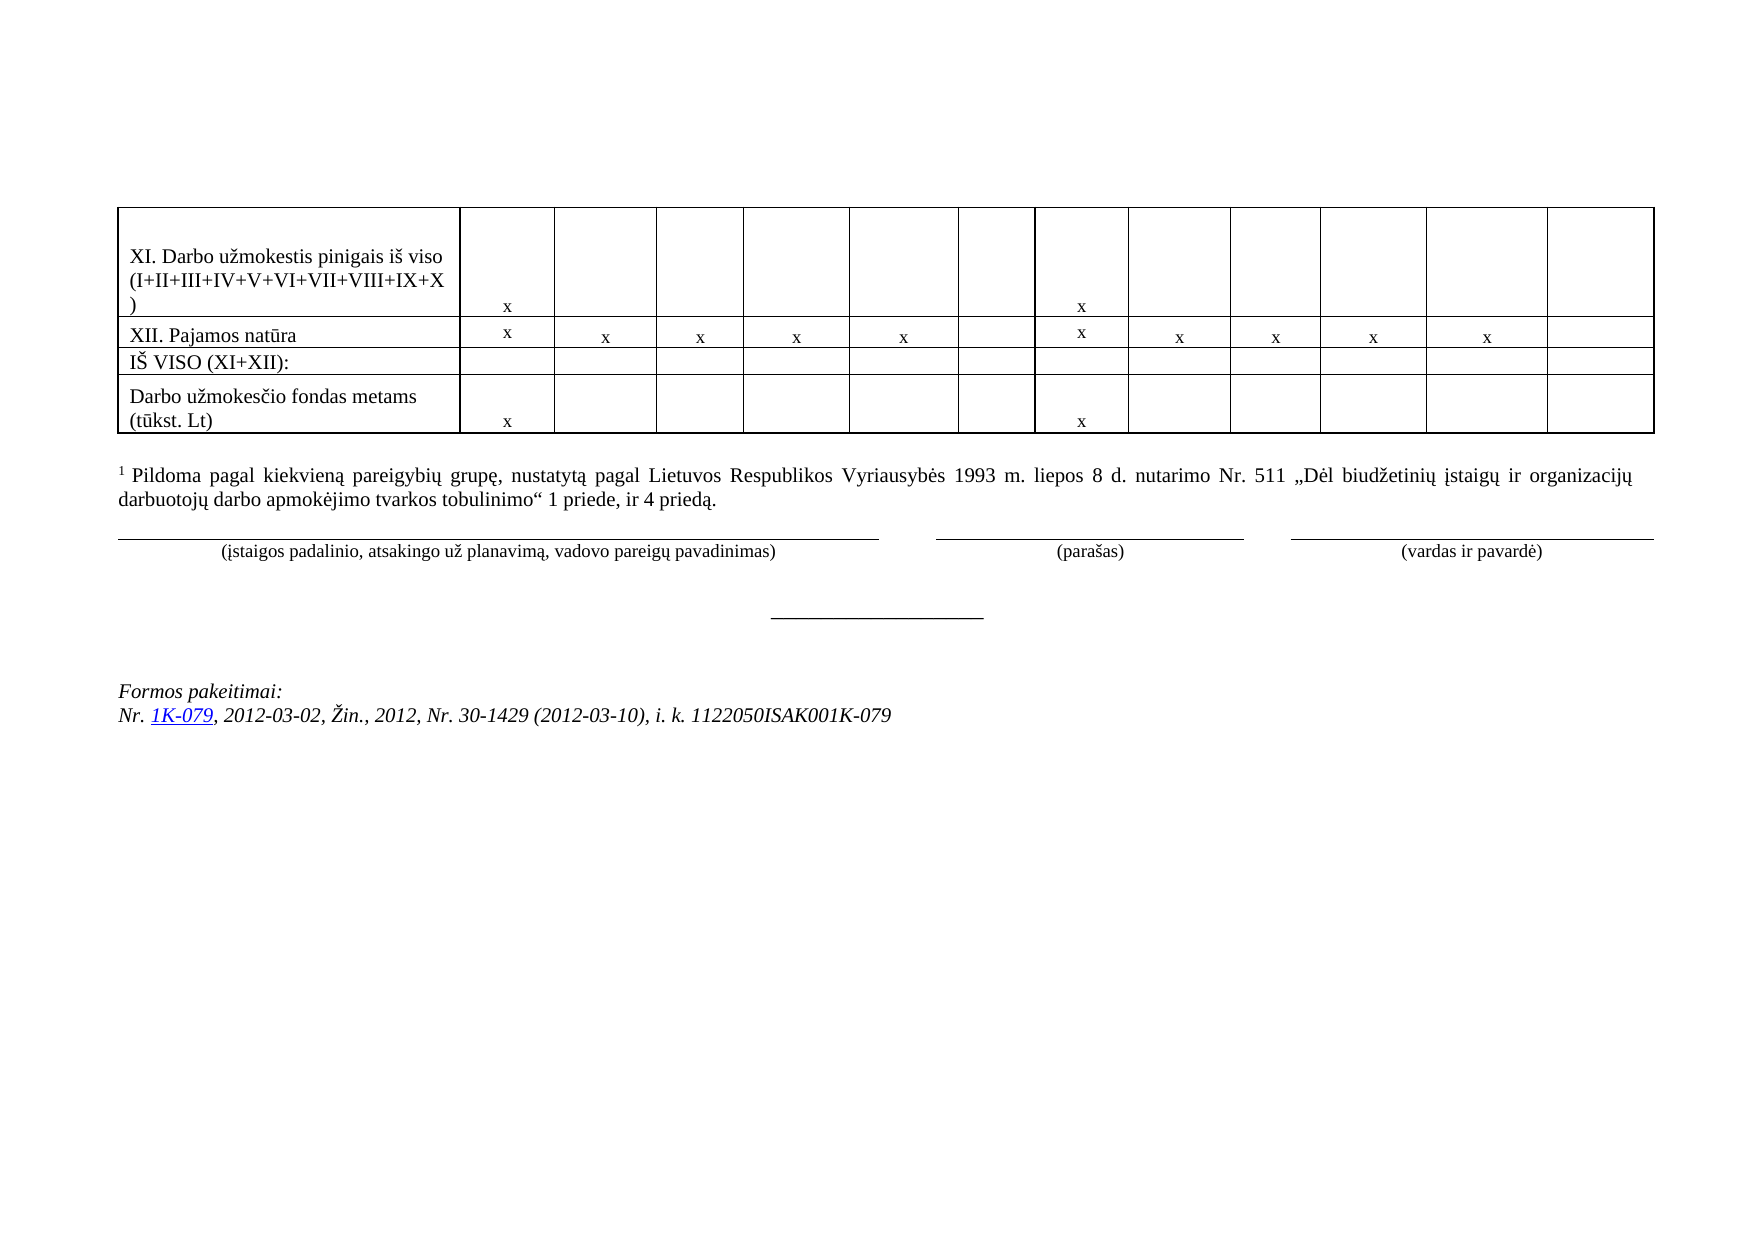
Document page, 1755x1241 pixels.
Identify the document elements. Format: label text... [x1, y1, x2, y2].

table_cell [1231, 208, 1320, 316]
table_cell IŠ VISO (XI+XII): [119, 348, 459, 374]
table_cell x [1427, 317, 1547, 347]
table_cell [744, 375, 849, 432]
table_cell x [1036, 375, 1128, 432]
table_cell [1548, 208, 1653, 316]
table_cell Darbo užmokesčio fondas metams (tūkst. Lt) [119, 375, 459, 432]
table_cell [1548, 375, 1653, 432]
table_cell [555, 375, 656, 432]
table_cell [1231, 348, 1320, 374]
table_cell [461, 348, 554, 374]
table_cell XII. Pajamos natūra [119, 317, 459, 347]
table_cell [1036, 348, 1128, 374]
table_cell [850, 375, 958, 432]
text Formos pakeitimai: [118, 679, 1636, 703]
table_cell [1129, 348, 1230, 374]
table_cell [1321, 208, 1426, 316]
table_cell x [657, 317, 743, 347]
table_cell [657, 375, 743, 432]
table_cell XI. Darbo užmokestis pinigais iš viso (I+II+III+IV+V+VI+VII+VIII+IX+X) [119, 208, 459, 316]
text Nr. 1K-079, 2012-03-02, Žin., 2012, Nr. 30-1429 (2012-03-10), i. k. 1122050ISAK001K-079 [118, 703, 1636, 727]
table_cell [1321, 375, 1426, 432]
table_cell x [461, 375, 554, 432]
table_cell x [850, 317, 958, 347]
table_cell x [555, 317, 656, 347]
table_cell [1129, 208, 1230, 316]
table_header (vardas ir pavardė) [1291, 540, 1653, 564]
table_cell [959, 208, 1034, 316]
table_cell [555, 208, 656, 316]
table_cell [959, 317, 1034, 347]
table_cell [1427, 348, 1547, 374]
table_cell [1427, 208, 1547, 316]
text _________________ [118, 593, 1636, 622]
table_cell [1321, 348, 1426, 374]
table_cell [959, 348, 1034, 374]
table_cell x [461, 208, 554, 316]
table_cell [1427, 375, 1547, 432]
table_cell [1129, 375, 1230, 432]
table_cell [744, 348, 849, 374]
table_cell x [1129, 317, 1230, 347]
table_cell [1548, 348, 1653, 374]
table_cell [1548, 317, 1653, 347]
table_cell x [1036, 208, 1128, 316]
table_cell x [1321, 317, 1426, 347]
table_header (įstaigos padalinio, atsakingo už planavimą, vadovo pareigų pavadinimas) [118, 540, 879, 564]
table_cell [959, 375, 1034, 432]
table_cell x [461, 317, 554, 347]
table_cell [1231, 375, 1320, 432]
table_cell x [1036, 317, 1128, 347]
text 1 Pildoma pagal kiekvieną pareigybių grupę, nustatytą pagal Lietuvos Respublikos Vyriausybės 1993 m. liepos 8 d. nutarimo Nr. 511 „Dėl biudžetinių įstaigų ir organizacijų darbuotojų darbo apmokėjimo tvarkos tobulinimo“ 1 priede, ir 4 priedą. [118, 462, 1636, 511]
table_header (parašas) [936, 540, 1244, 564]
table_cell x [744, 317, 849, 347]
table_header [1244, 539, 1291, 564]
table_cell x [1231, 317, 1320, 347]
table_cell [850, 348, 958, 374]
table_header [879, 539, 936, 564]
table_cell [555, 348, 656, 374]
table_cell [657, 348, 743, 374]
table_cell [657, 208, 743, 316]
table_cell [850, 208, 958, 316]
table_cell [744, 208, 849, 316]
